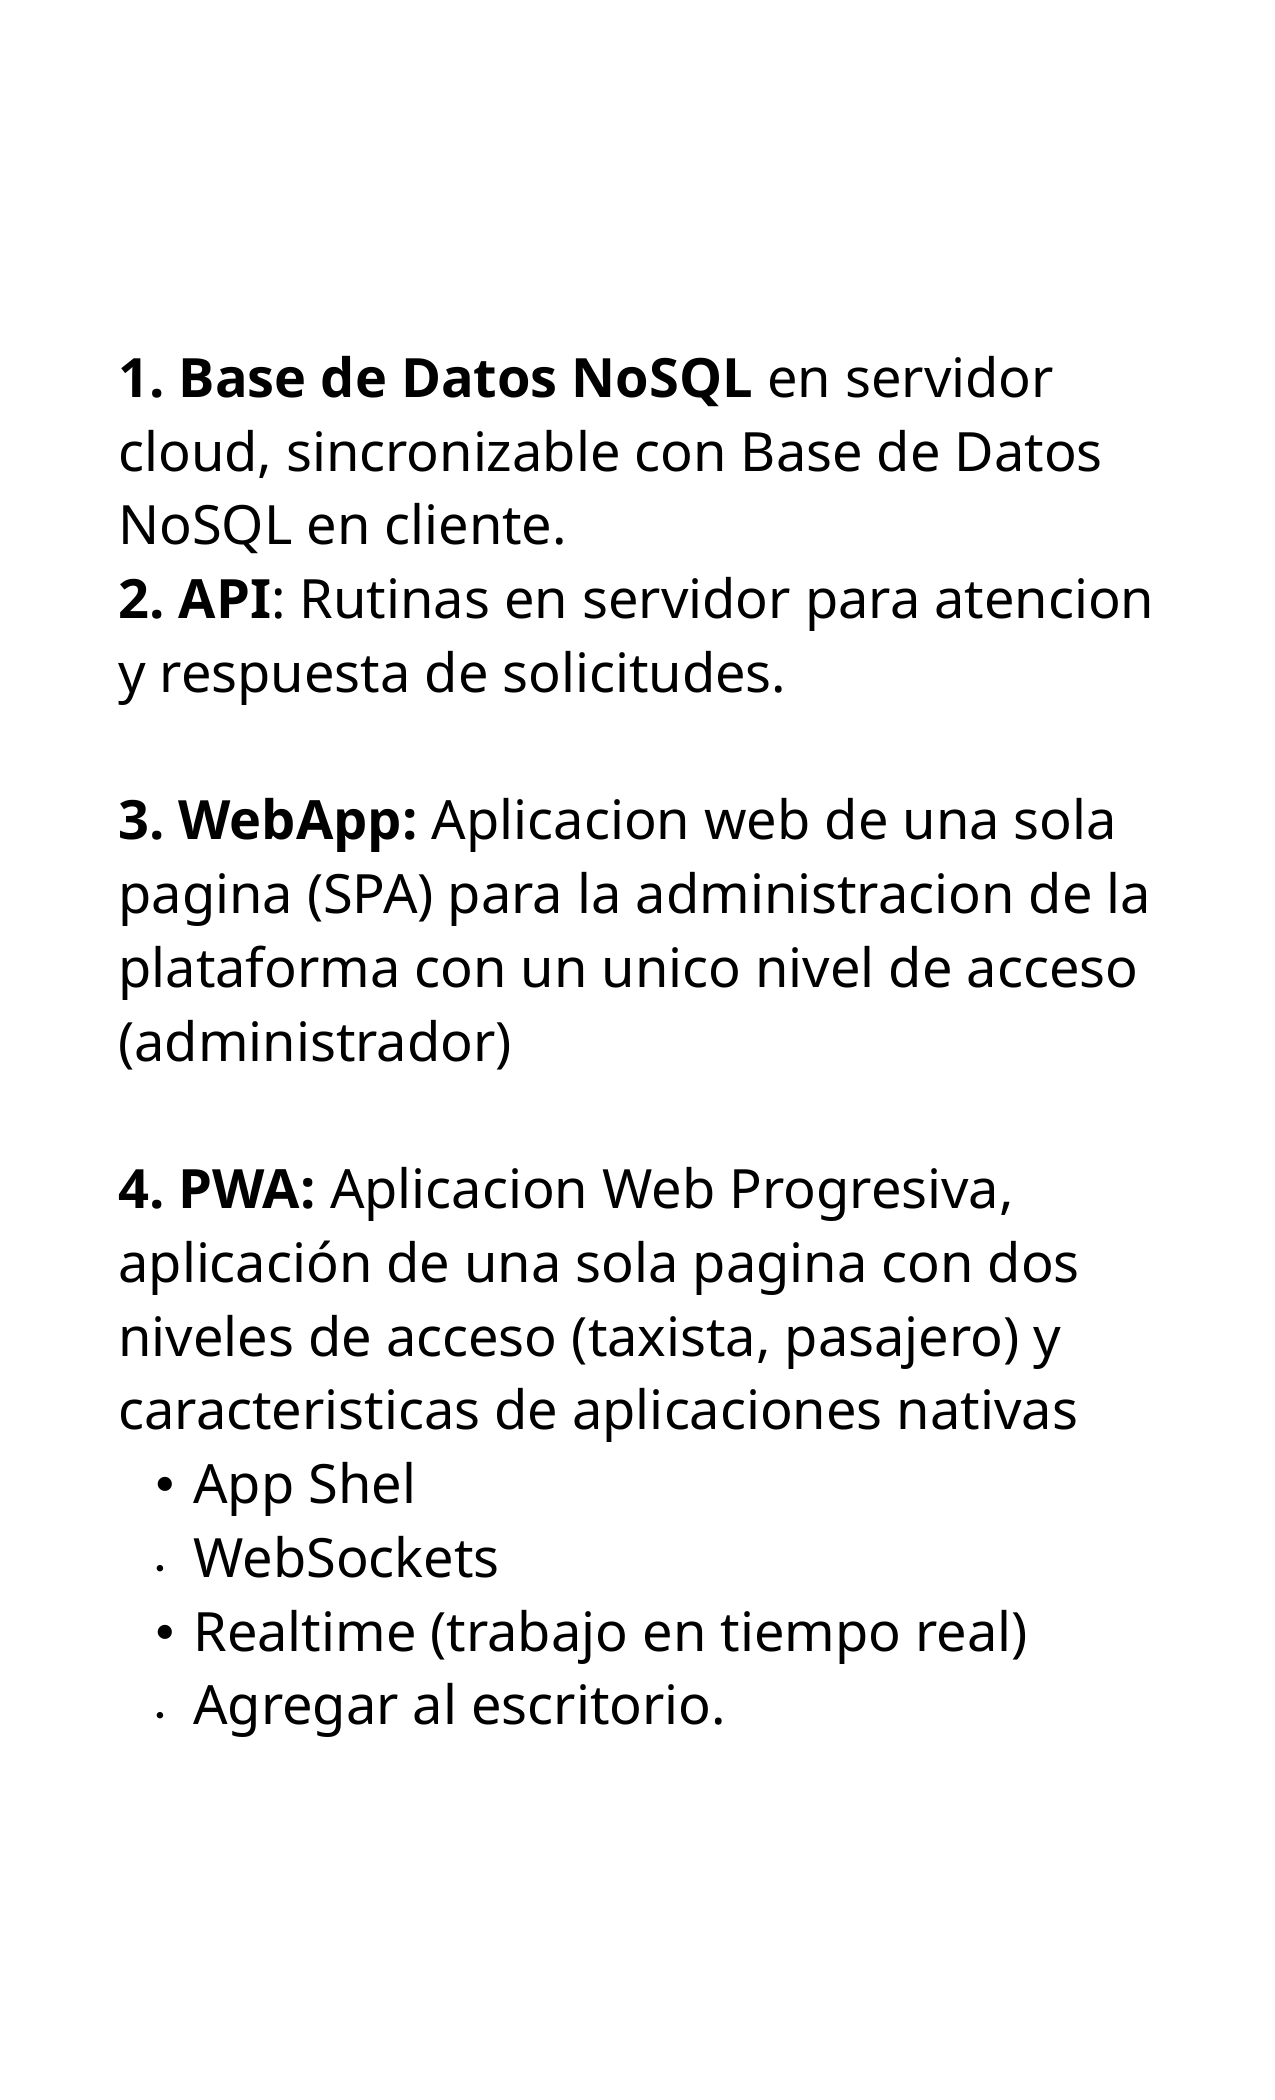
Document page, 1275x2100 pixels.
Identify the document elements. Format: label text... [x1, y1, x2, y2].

list App Shel [156, 1446, 1157, 1519]
text 2. API: Rutinas en servidor para atencion y respuesta de solicitudes. [118, 561, 1157, 708]
text 3. WebApp: Aplicacion web de una sola pagina (SPA) para la administracion de la plataforma con un unico nivel de acceso (administrador) [118, 782, 1157, 1077]
list Agregar al escritorio. [156, 1667, 1157, 1741]
text 4. PWA: Aplicacion Web Progresiva, aplicación de una sola pagina con dos niveles de acceso (taxista, pasajero) y caracteristicas de aplicaciones nativas [118, 1151, 1157, 1446]
list WebSockets [156, 1519, 1157, 1593]
text 1. Base de Datos NoSQL en servidor cloud, sincronizable con Base de Datos NoSQL en cliente. [118, 339, 1157, 561]
list Realtime (trabajo en tiempo real) [156, 1593, 1157, 1667]
